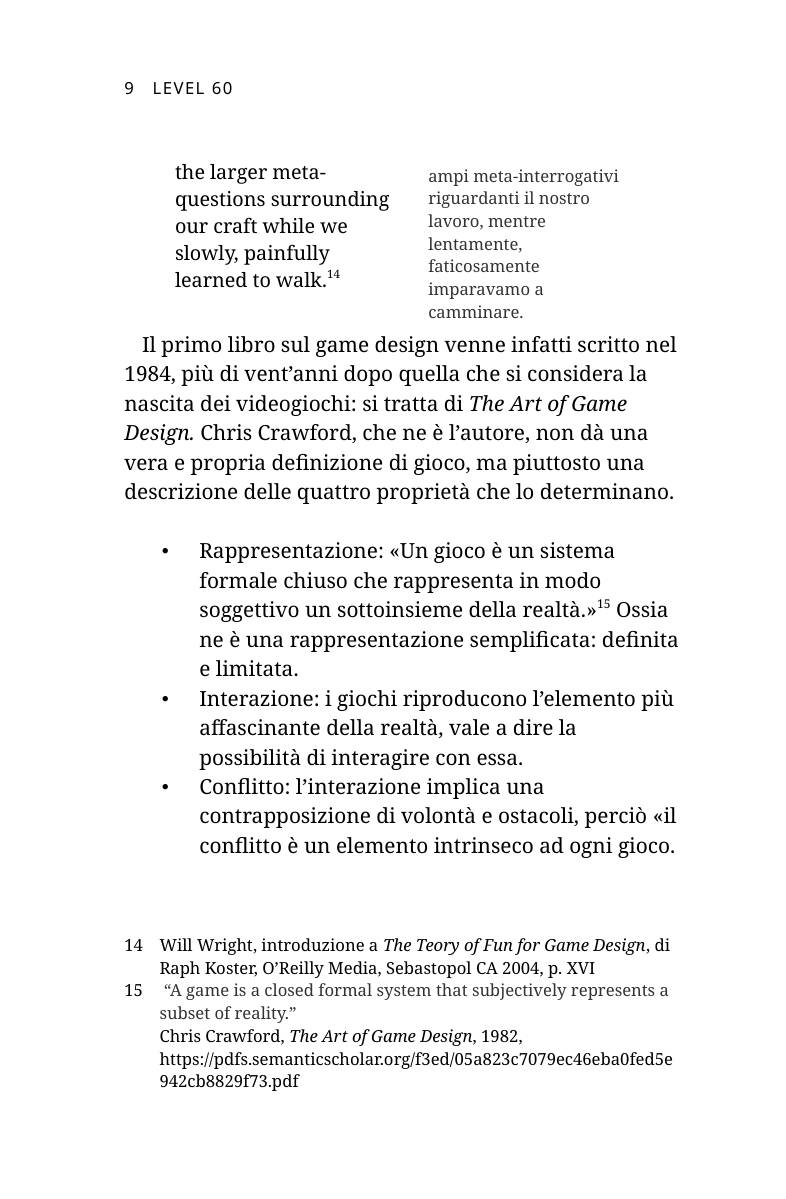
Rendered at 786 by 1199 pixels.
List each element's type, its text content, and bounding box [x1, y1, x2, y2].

table_header the larger meta-questions surrounding our craft while we slowly, painfully learned to walk. [169, 129, 411, 329]
table_header ampi meta-interrogativi riguardanti il nostro lavoro, mentre lentamente, faticosamente imparavamo a camminare. [411, 129, 634, 329]
list “A game is a closed formal system that subjectively represents a subset of reality.” [124, 979, 679, 1024]
list Conflitto: l’interazione implica una contrapposizione di volontà e ostacoli, perciò «il conflitto è un elemento intrinseco ad ogni gioco. [162, 771, 679, 859]
list Rappresentazione: «Un gioco è un sistema formale chiuso che rappresenta in modo soggettivo un sottoinsieme della realtà.» Ossia ne è una rappresentazione semplificata: definita e limitata. [162, 535, 679, 683]
list Interazione: i giochi riproducono l’elemento più affascinante della realtà, vale a dire la possibilità di interagire con essa. [162, 683, 679, 771]
list Chris Crawford, The Art of Game Design, 1982, https://pdfs.semanticscholar.org/f3ed/05a823c7079ec46eba0fed5e942cb8829f73.pdf [124, 1024, 679, 1093]
text Il primo libro sul game design venne infatti scritto nel 1984, più di vent’anni dopo quella che si considera la nascita dei videogiochi: si tratta di The Art of Game Design. Chris Crawford, che ne è l’autore, non dà una vera e propria definizione di gioco, ma piuttosto una descrizione delle quattro proprietà che lo determinano. [124, 329, 679, 506]
